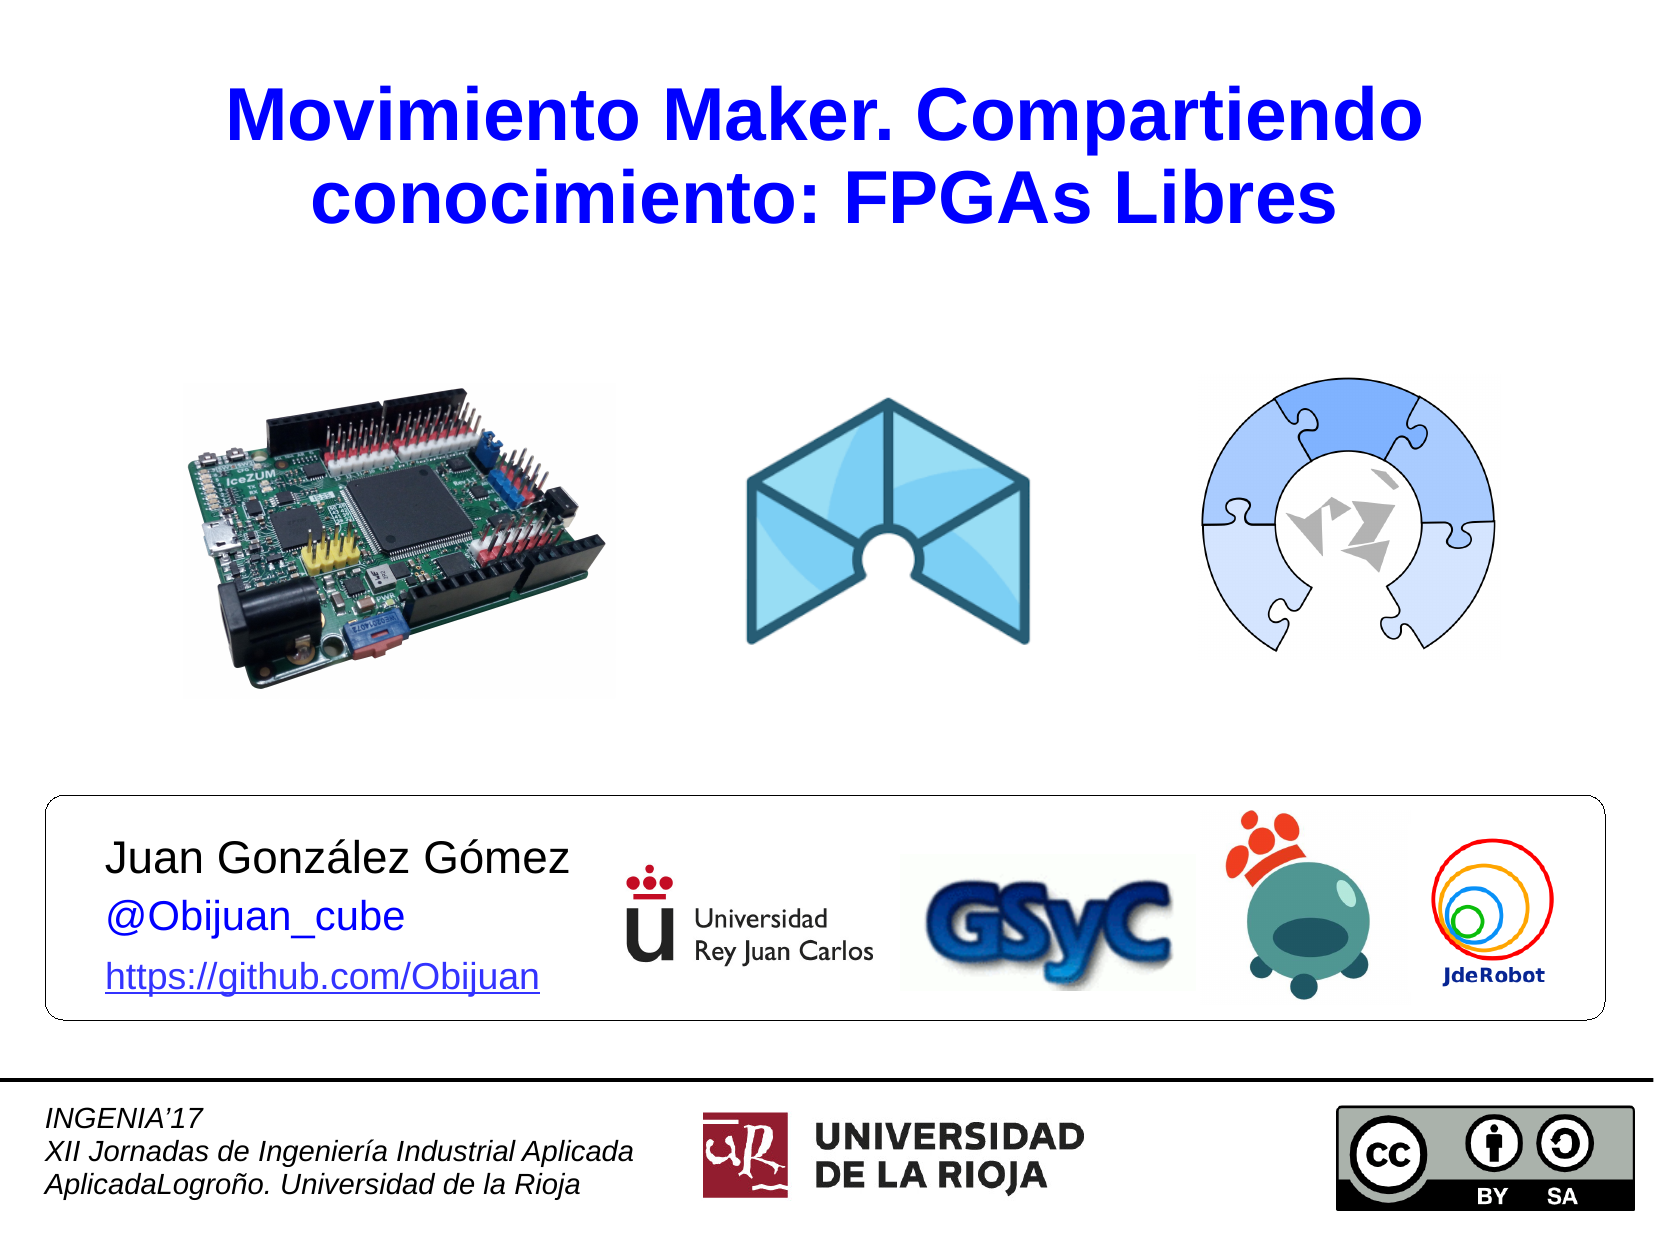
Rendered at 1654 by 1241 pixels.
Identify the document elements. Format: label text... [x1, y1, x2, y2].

picture [183, 383, 616, 699]
picture [900, 854, 1196, 991]
text_box @Obijuan_cube [90, 885, 451, 961]
picture [690, 1098, 1096, 1209]
text_box [45, 795, 1606, 1021]
picture [610, 854, 886, 976]
text_box Juan González Gómez [90, 825, 601, 916]
title Movimiento Maker. Compartiendo conocimiento: FPGAs Libres [165, 45, 1486, 268]
picture [1200, 810, 1576, 1006]
text_box https://github.com/Obijuan [90, 948, 556, 1006]
picture [1336, 1094, 1636, 1221]
picture [735, 368, 1042, 676]
picture [1198, 374, 1501, 661]
text_box INGENIA’17 XII Jornadas de Ingeniería Industrial Aplicada AplicadaLogroño. Universidad de la Rioja [30, 1095, 676, 1209]
